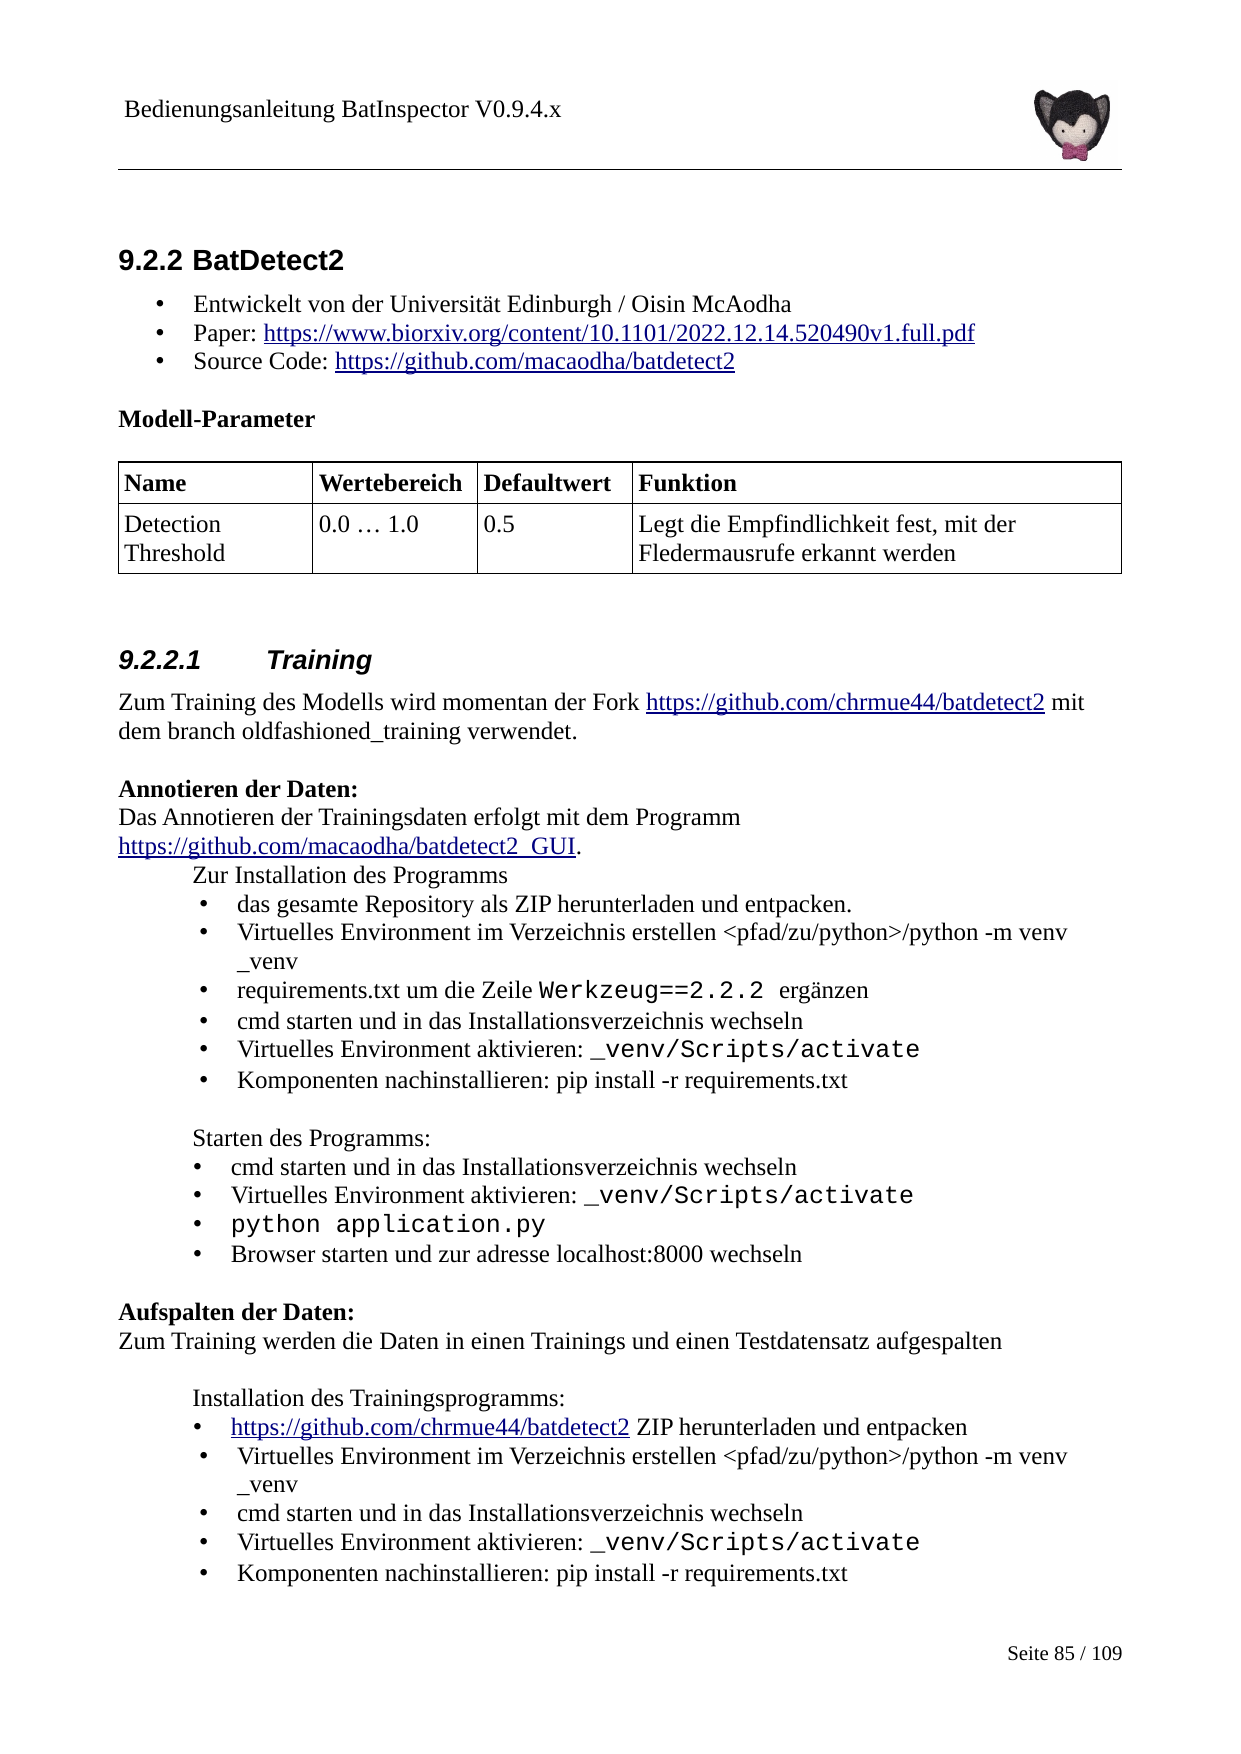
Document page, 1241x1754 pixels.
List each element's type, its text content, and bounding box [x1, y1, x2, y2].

table_header Defaultwert [478, 463, 632, 503]
text Das Annotieren der Trainingsdaten erfolgt mit dem Programm https://github.com/macaodha/batdetect2_GUI. [118, 802, 1122, 860]
list Browser starten und zur adresse localhost:8000 wechseln [193, 1239, 1122, 1268]
list Paper: https://www.biorxiv.org/content/10.1101/2022.12.14.520490v1.full.pdf [156, 318, 1122, 346]
table_header Name [119, 463, 312, 503]
text Annotieren der Daten: [118, 774, 1122, 802]
list Virtuelles Environment im Verzeichnis erstellen <pfad/zu/python>/python -m venv _venv [199, 917, 1122, 975]
text Zum Training werden die Daten in einen Trainings und einen Testdatensatz aufgespalten [118, 1326, 1122, 1354]
list cmd starten und in das Installationsverzeichnis wechseln [199, 1006, 1122, 1034]
table_header Funktion [633, 463, 1121, 503]
list python application.py [193, 1211, 1122, 1239]
list Virtuelles Environment aktivieren: _venv/Scripts/activate [199, 1527, 1122, 1558]
list Entwickelt von der Universität Edinburgh / Oisin McAodha [156, 289, 1122, 318]
list Virtuelles Environment im Verzeichnis erstellen <pfad/zu/python>/python -m venv _venv [199, 1441, 1122, 1498]
text Zum Training des Modells wird momentan der Fork https://github.com/chrmue44/batdetect2 mit dem branch oldfashioned_training verwendet. [118, 687, 1122, 745]
text Installation des Trainingsprogramms: [118, 1383, 1122, 1412]
list das gesamte Repository als ZIP herunterladen und entpacken. [199, 889, 1122, 917]
list requirements.txt um die Zeile Werkzeug==2.2.2 ergänzen [199, 975, 1122, 1006]
table_cell 0.5 [478, 504, 632, 573]
text Aufspalten der Daten: [118, 1297, 1122, 1326]
table_cell 0.0 … 1.0 [313, 504, 477, 573]
table_cell Legt die Empfindlichkeit fest, mit der Fledermausrufe erkannt werden [633, 504, 1121, 573]
table_cell Detection Threshold [119, 504, 312, 573]
list Komponenten nachinstallieren: pip install -r requirements.txt [199, 1065, 1122, 1094]
list Source Code: https://github.com/macaodha/batdetect2 [156, 346, 1122, 375]
list cmd starten und in das Installationsverzeichnis wechseln [193, 1152, 1122, 1180]
list Komponenten nachinstallieren: pip install -r requirements.txt [199, 1558, 1122, 1587]
table_header Wertebereich [313, 463, 477, 503]
subtitle BatDetect2 [118, 243, 1122, 276]
list cmd starten und in das Installationsverzeichnis wechseln [199, 1498, 1122, 1527]
list https://github.com/chrmue44/batdetect2 ZIP herunterladen und entpacken [193, 1412, 1122, 1441]
list Virtuelles Environment aktivieren: _venv/Scripts/activate [193, 1180, 1122, 1211]
subtitle Training [118, 644, 1122, 675]
text Starten des Programms: [118, 1123, 1122, 1152]
list Virtuelles Environment aktivieren: _venv/Scripts/activate [199, 1034, 1122, 1065]
text Modell-Parameter [118, 404, 1122, 433]
text Zur Installation des Programms [118, 860, 1122, 889]
picture [1030, 80, 1119, 169]
